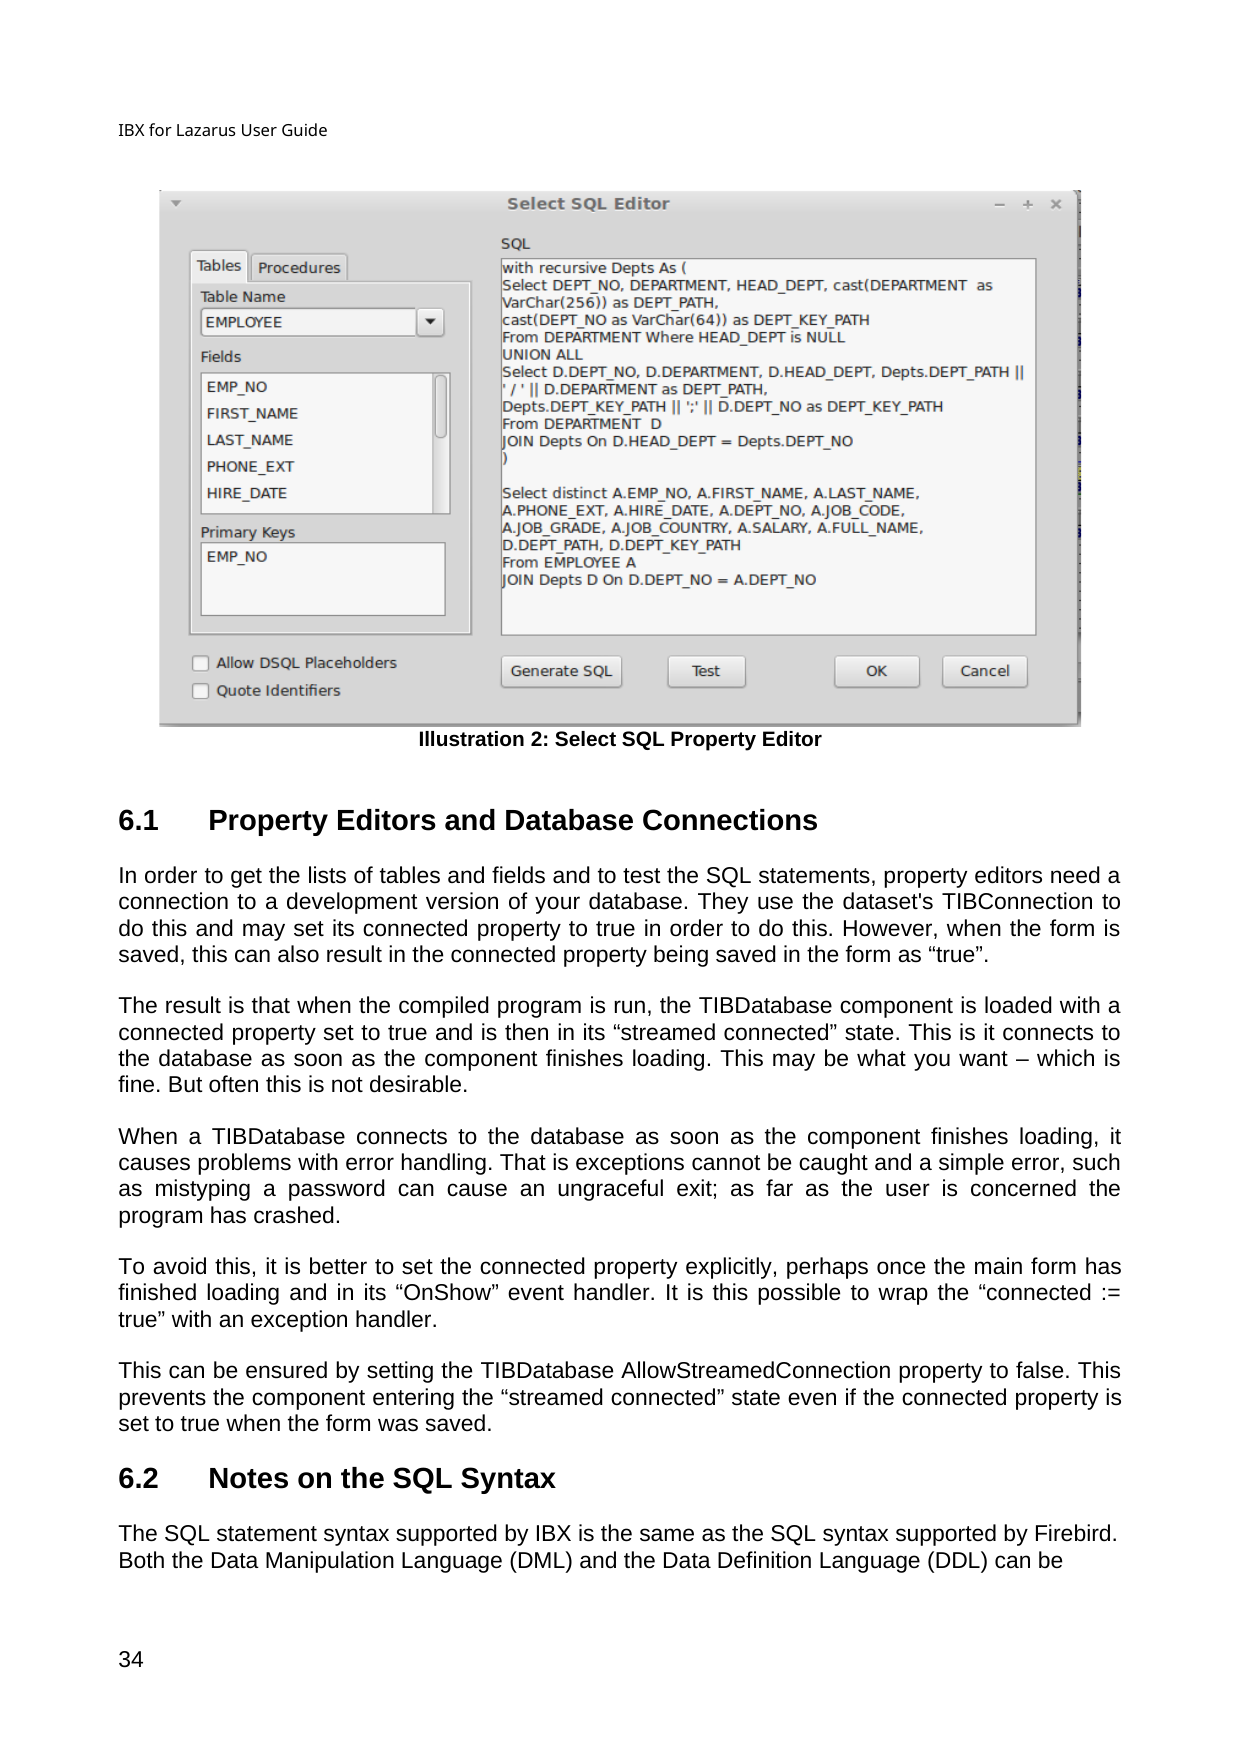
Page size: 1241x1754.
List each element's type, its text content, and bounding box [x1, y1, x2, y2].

text This can be ensured by setting the TIBDatabase AllowStreamedConnection property to false. This prevents the component entering the “streamed connected” state even if the connected property is set to true when the form was saved. [118, 1357, 1122, 1436]
text The SQL statement syntax supported by IBX is the same as the SQL syntax supported by Firebird. Both the Data Manipulation Language (DML) and the Data Definition Language (DDL) can be [118, 1520, 1122, 1573]
text When a TIBDatabase connects to the database as soon as the component finishes loading, it causes problems with error handling. That is exceptions cannot be caught and a simple error, such as mistyping a password can cause an ungraceful exit; as far as the user is concerned the program has crashed. [118, 1123, 1122, 1228]
text The result is that when the compiled program is run, the TIBDatabase component is loaded with a connected property set to true and is then in its “streamed connected” state. This is it connects to the database as soon as the component finishes loading. This may be what you want – which is fine. But often this is not desirable. [118, 992, 1122, 1098]
text To avoid this, it is better to set the connected property explicitly, perhaps once the main form has finished loading and in its “OnShow” event handler. It is this possible to wrap the “connected := true” with an exception handler. [118, 1253, 1122, 1332]
text In order to get the lists of tables and fields and to test the SQL statements, property editors need a connection to a development version of your database. They use the dataset's TIBConnection to do this and may set its connected property to true in order to do this. However, when the form is saved, this can also result in the connected property being saved in the form as “true”. [118, 862, 1122, 967]
picture [159, 190, 1082, 727]
text Illustration 2: Select SQL Property Editor [159, 727, 1081, 751]
subtitle Property Editors and Database Connections [118, 803, 1122, 836]
subtitle Notes on the SQL Syntax [118, 1461, 1122, 1495]
